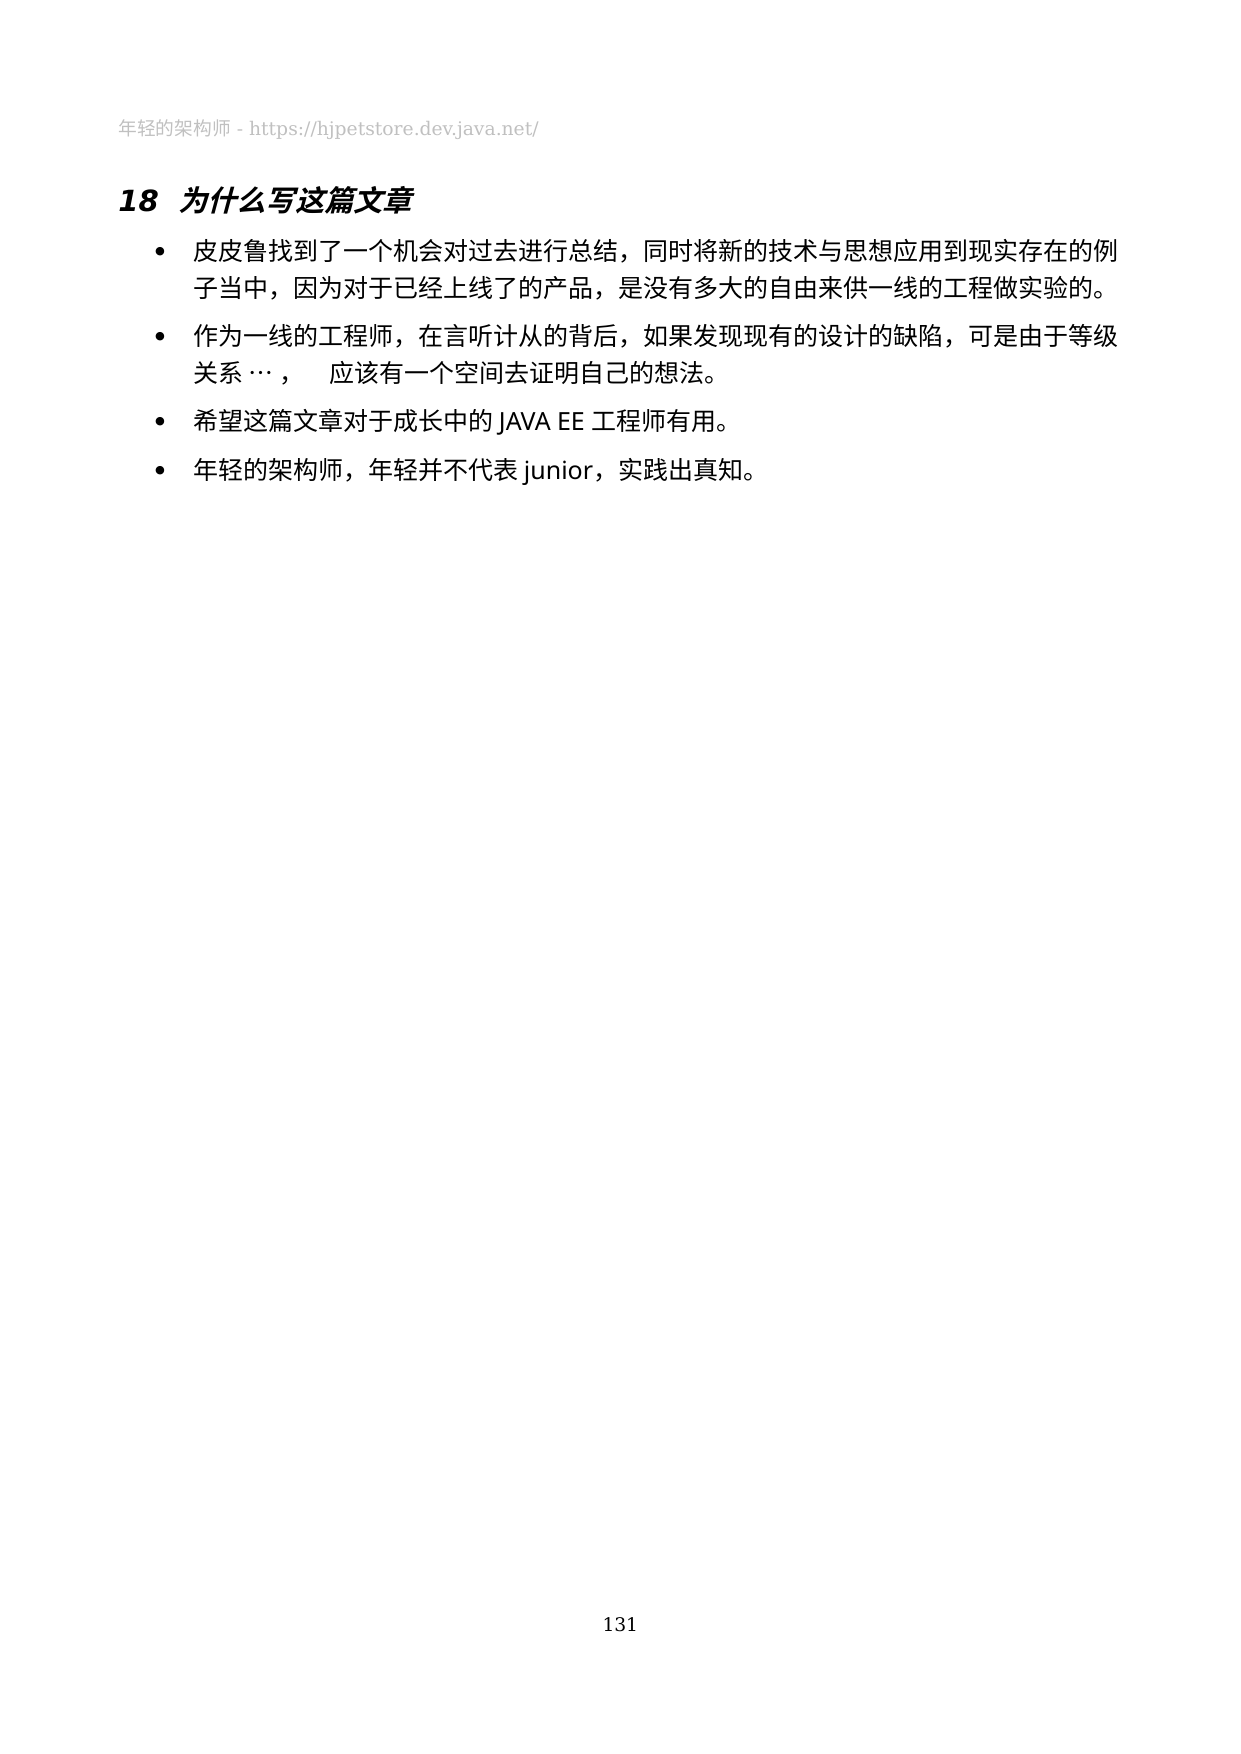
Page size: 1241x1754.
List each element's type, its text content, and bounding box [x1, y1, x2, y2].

subtitle 为什么写这篇文章 [118, 177, 1122, 219]
list 希望这篇文章对于成长中的 JAVA EE 工程师有用。 [156, 402, 1122, 438]
list 皮皮鲁找到了一个机会对过去进行总结，同时将新的技术与思想应用到现实存在的例子当中，因为对于已经上线了的产品，是没有多大的自由来供一线的工程做实验的。 [156, 232, 1122, 304]
list 作为一线的工程师，在言听计从的背后，如果发现现有的设计的缺陷，可是由于等级关系 … ， 应该有一个空间去证明自己的想法。 [156, 317, 1122, 389]
list 年轻的架构师，年轻并不代表 junior，实践出真知。 [156, 451, 1122, 487]
